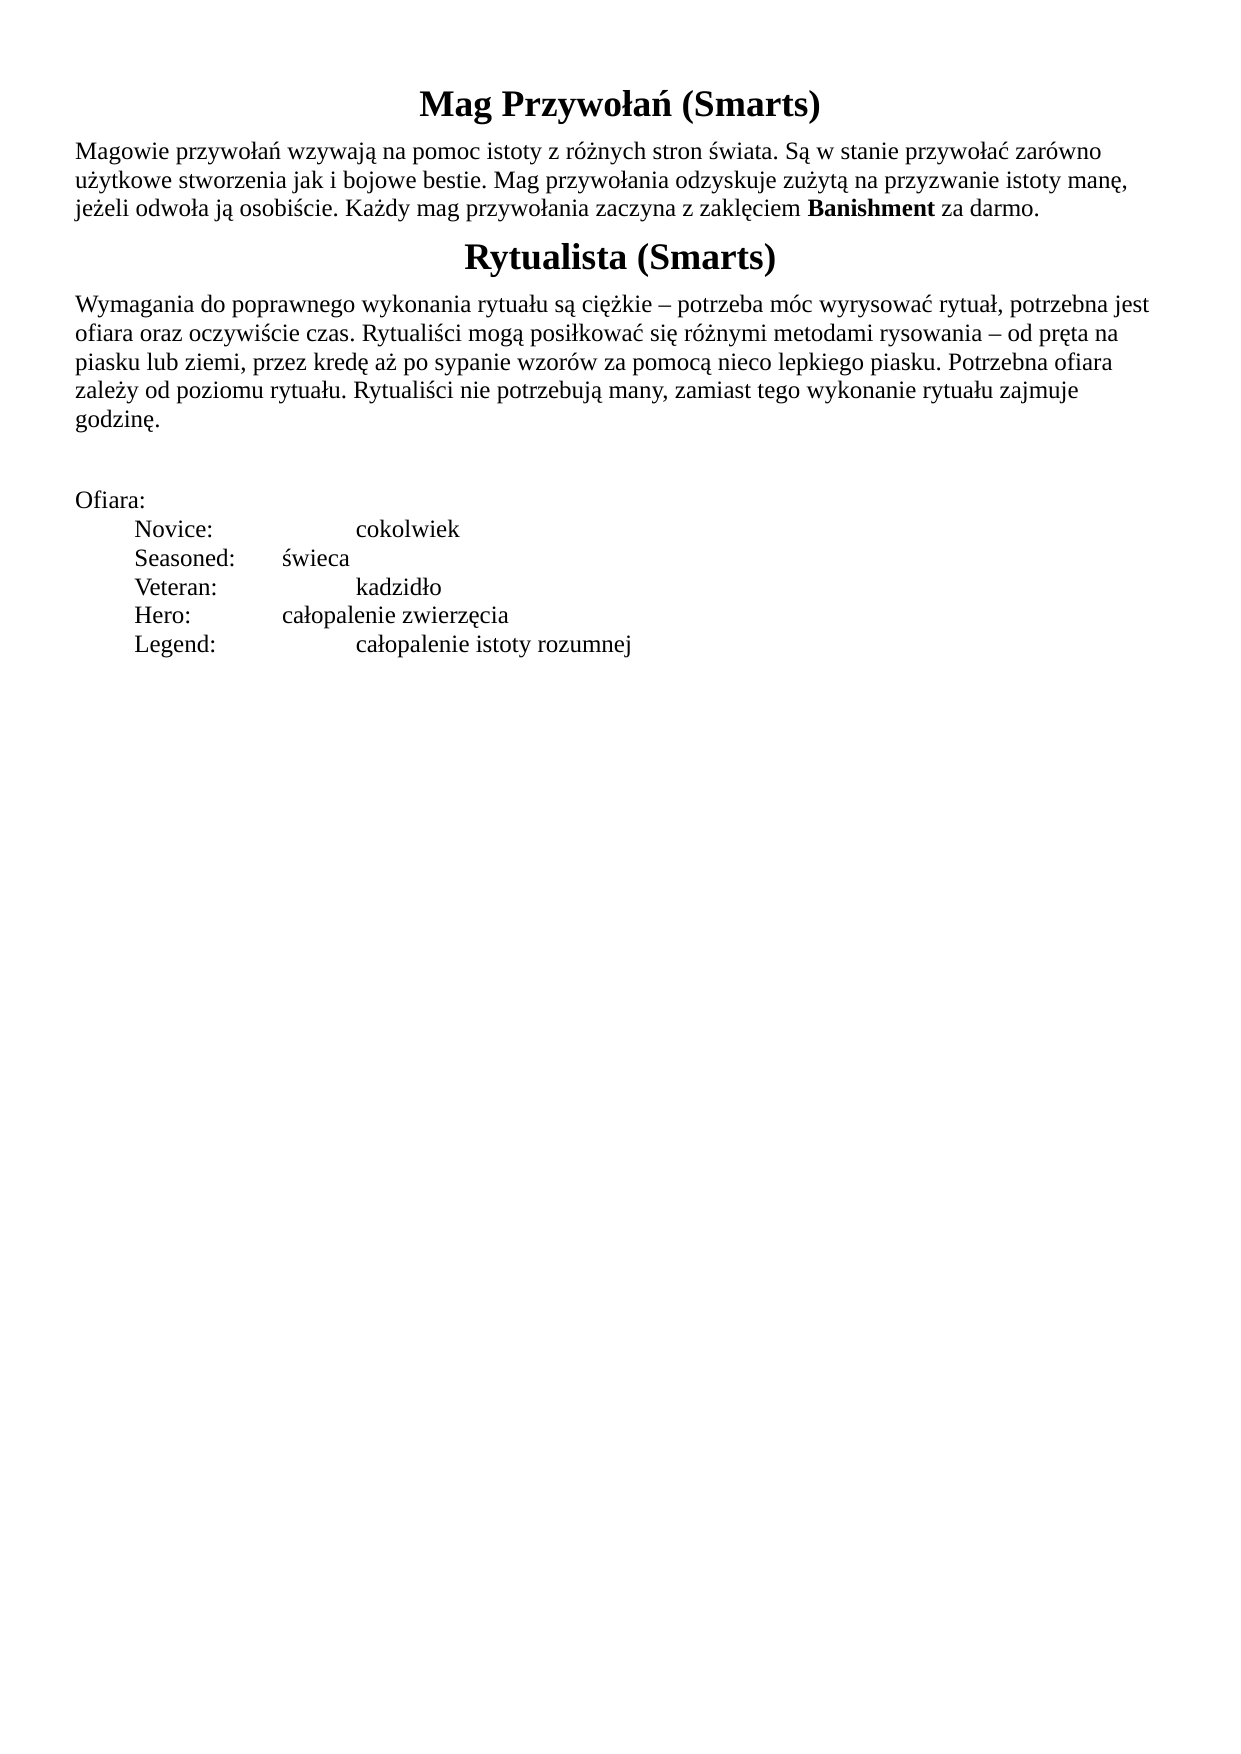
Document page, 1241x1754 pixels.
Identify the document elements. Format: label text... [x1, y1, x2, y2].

text Mag Przywołań (Smarts) [75, 81, 1165, 124]
text Magowie przywołań wzywają na pomoc istoty z różnych stron świata. Są w stanie przywołać zarówno użytkowe stworzenia jak i bojowe bestie. Mag przywołania odzyskuje zużytą na przyzwanie istoty manę, jeżeli odwoła ją osobiście. Każdy mag przywołania zaczyna z zaklęciem Banishment za darmo. [75, 136, 1165, 222]
text Wymagania do poprawnego wykonania rytuału są ciężkie – potrzeba móc wyrysować rytuał, potrzebna jest ofiara oraz oczywiście czas. Rytualiści mogą posiłkować się różnymi metodami rysowania – od pręta na piasku lub ziemi, przez kredę aż po sypanie wzorów za pomocą nieco lepkiego piasku. Potrzebna ofiara zależy od poziomu rytuału. Rytualiści nie potrzebują many, zamiast tego wykonanie rytuału zajmuje godzinę. [75, 289, 1165, 433]
text Rytualista (Smarts) [75, 234, 1165, 277]
text Ofiara: Novice: cokolwiek Seasoned: świeca Veteran: kadzidło Hero: całopalenie zwierzęcia Legend: całopalenie istoty rozumnej [75, 485, 1165, 658]
